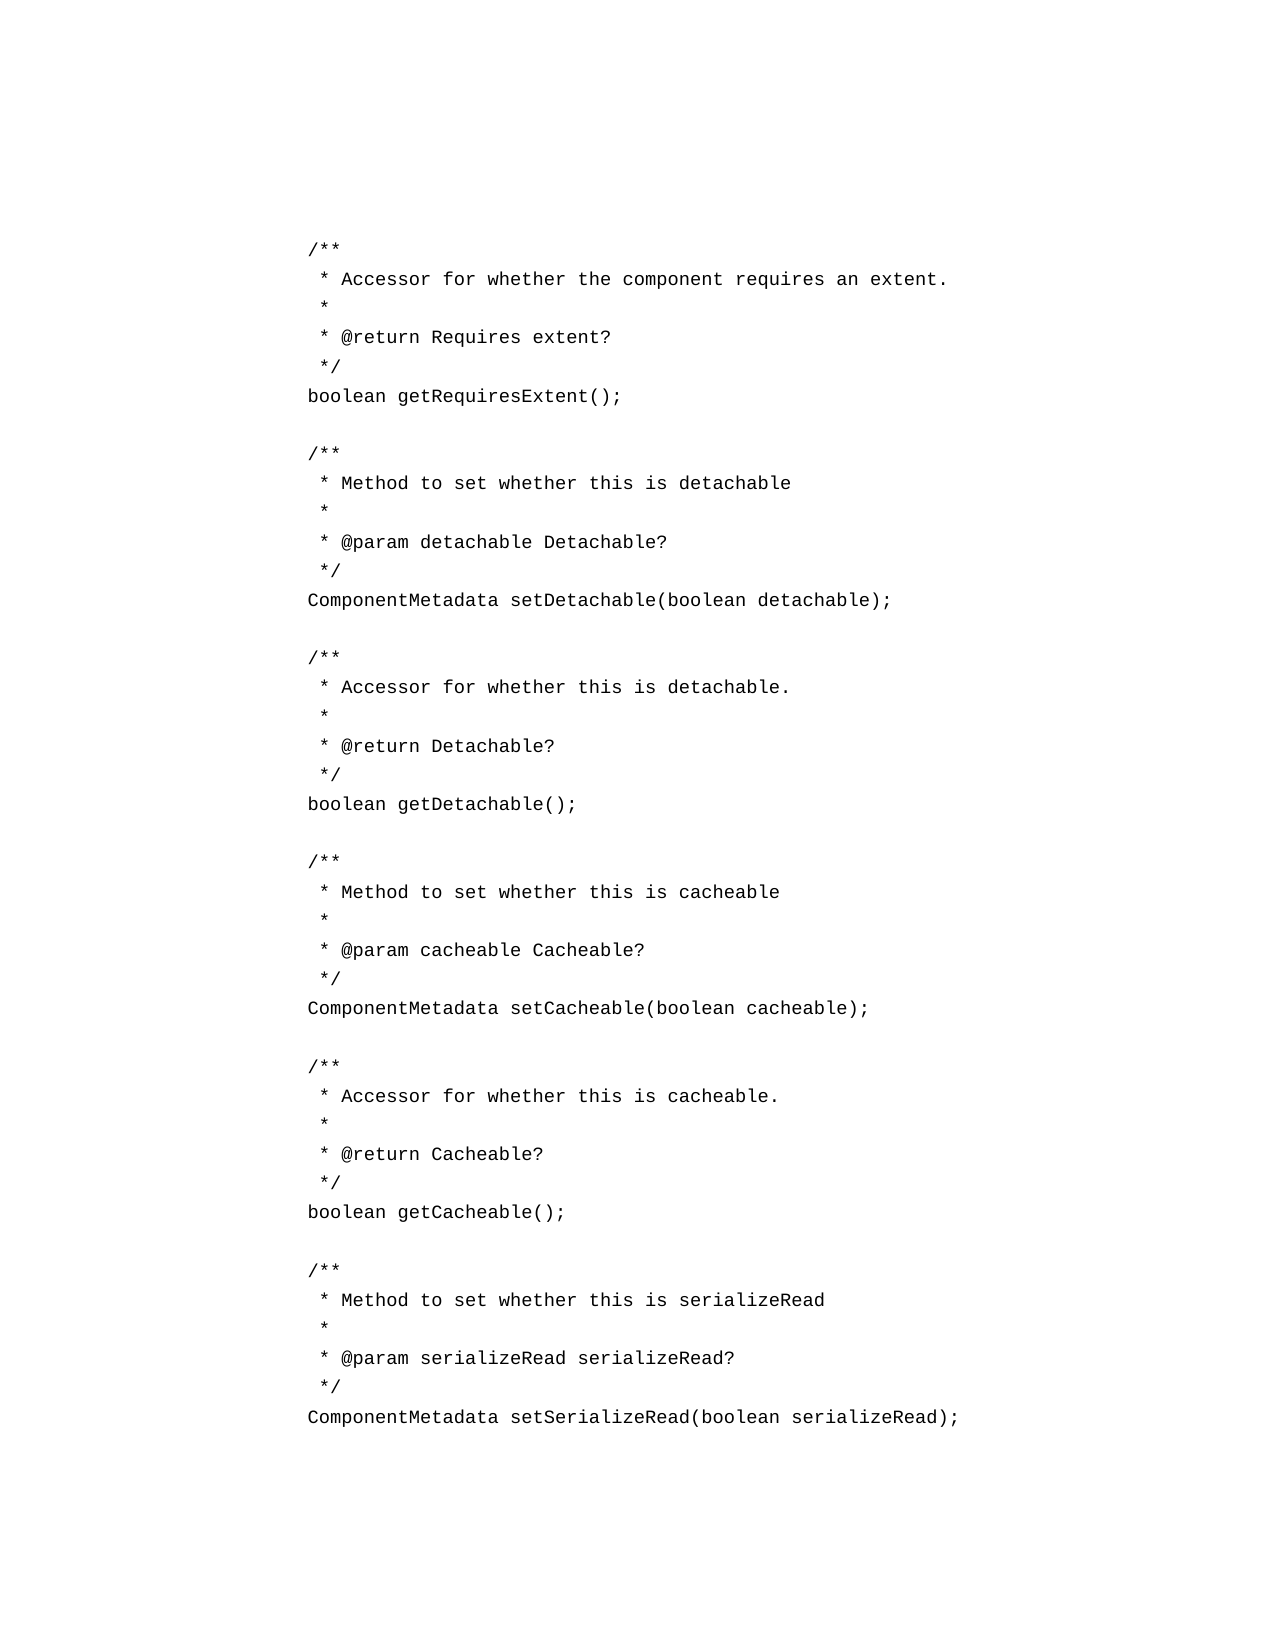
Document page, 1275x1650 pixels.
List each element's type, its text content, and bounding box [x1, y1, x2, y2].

text /** [262, 1260, 1125, 1283]
text /** [262, 239, 1125, 262]
text * [262, 706, 1125, 729]
text * @return Cacheable? [262, 1143, 1125, 1166]
text * @param cacheable Cacheable? [262, 939, 1125, 962]
text boolean getCacheable(); [262, 1202, 1125, 1224]
text * Method to set whether this is detachable [262, 472, 1125, 495]
text * [262, 1114, 1125, 1137]
text */ [262, 968, 1125, 991]
text */ [262, 764, 1125, 787]
text /** [262, 443, 1125, 466]
text * @param detachable Detachable? [262, 531, 1125, 554]
text */ [262, 560, 1125, 583]
text ComponentMetadata setDetachable(boolean detachable); [262, 589, 1125, 612]
text /** [262, 852, 1125, 874]
text boolean getRequiresExtent(); [262, 385, 1125, 408]
text */ [262, 1172, 1125, 1195]
text * @param serializeRead serializeRead? [262, 1347, 1125, 1370]
text /** [262, 647, 1125, 670]
text /** [262, 1056, 1125, 1079]
text * [262, 502, 1125, 524]
text * [262, 1318, 1125, 1341]
text boolean getDetachable(); [262, 793, 1125, 816]
text * Accessor for whether this is cacheable. [262, 1085, 1125, 1108]
text */ [262, 1377, 1125, 1399]
text * Method to set whether this is cacheable [262, 881, 1125, 904]
text * [262, 297, 1125, 320]
text * @return Requires extent? [262, 327, 1125, 349]
text * Accessor for whether this is detachable. [262, 677, 1125, 699]
text ComponentMetadata setSerializeRead(boolean serializeRead); [262, 1406, 1125, 1429]
text * @return Detachable? [262, 735, 1125, 758]
text * Method to set whether this is serializeRead [262, 1289, 1125, 1312]
text */ [262, 356, 1125, 379]
text * [262, 910, 1125, 933]
text ComponentMetadata setCacheable(boolean cacheable); [262, 997, 1125, 1020]
text * Accessor for whether the component requires an extent. [262, 268, 1125, 291]
